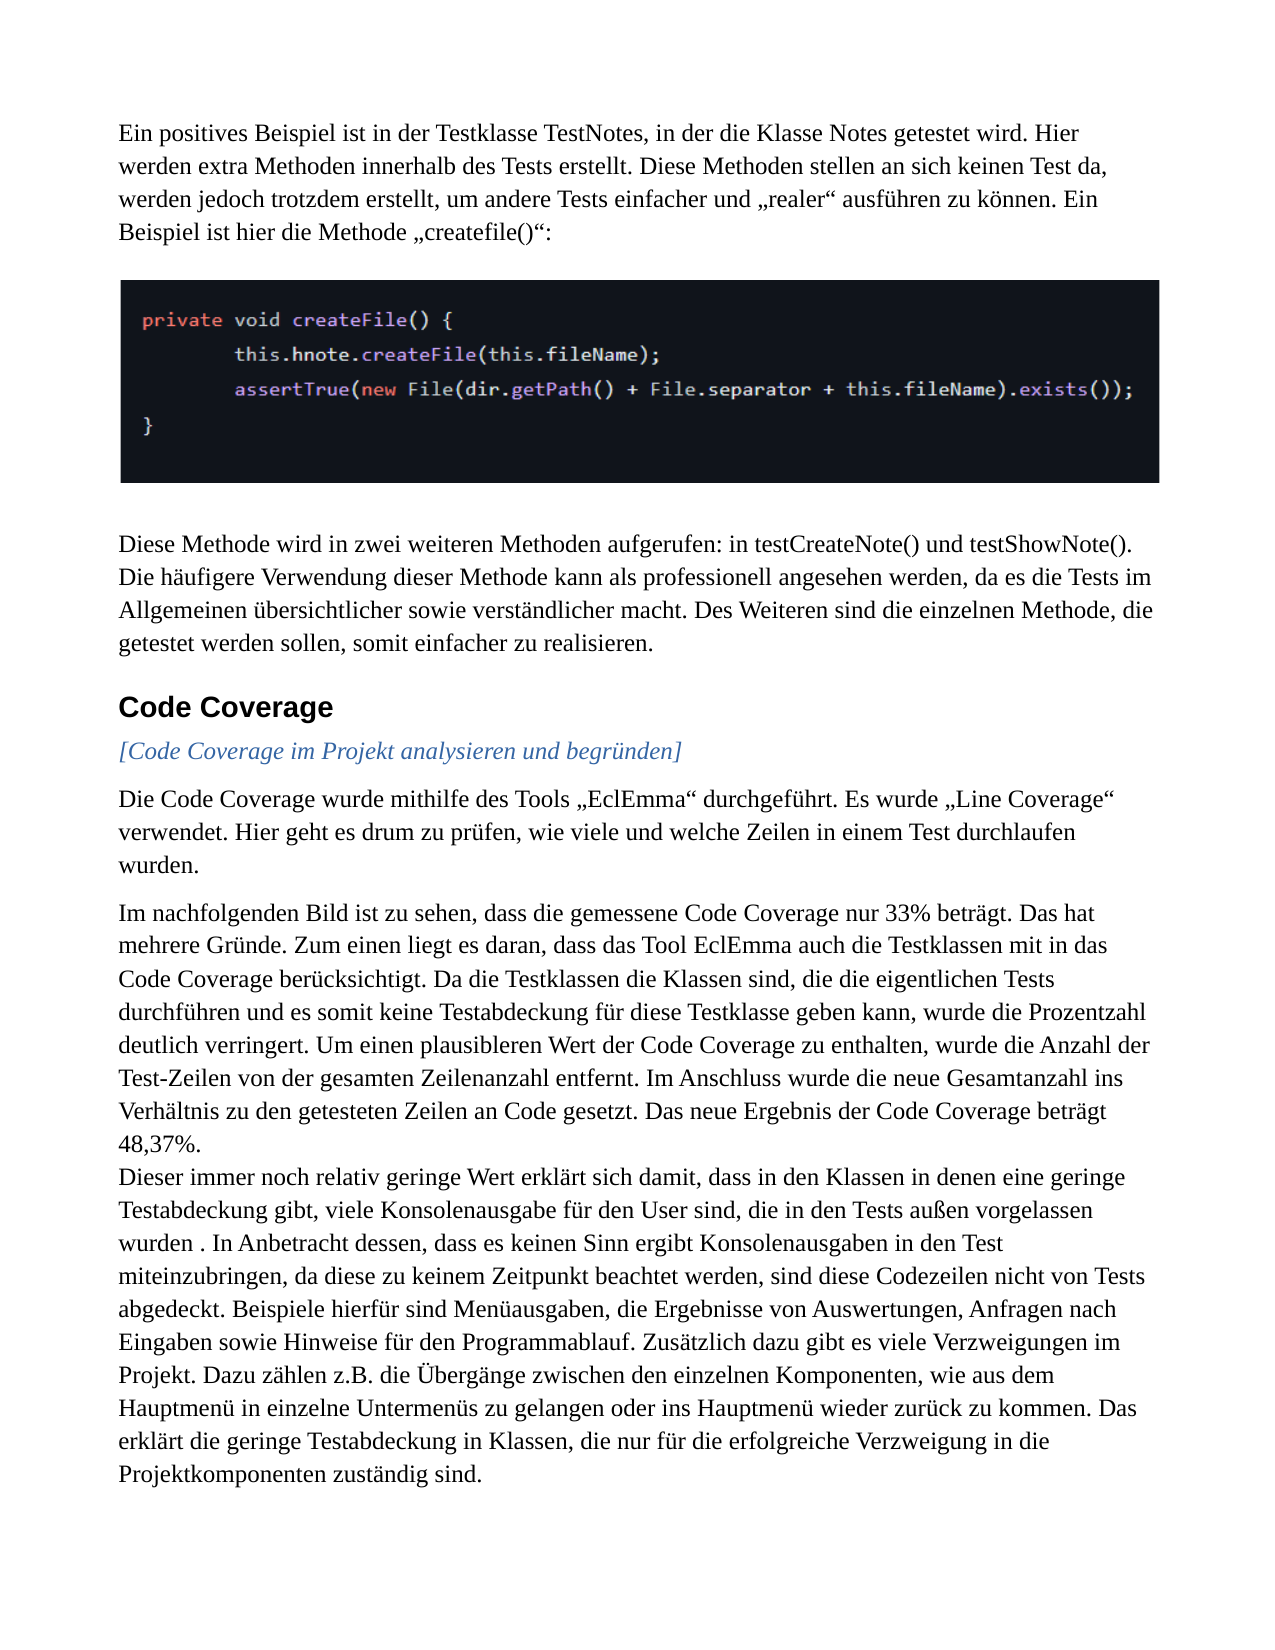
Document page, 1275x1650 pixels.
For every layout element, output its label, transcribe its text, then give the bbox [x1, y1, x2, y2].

text Die Code Coverage wurde mithilfe des Tools „EclEmma“ durchgeführt. Es wurde „Line Coverage“ verwendet. Hier geht es drum zu prüfen, wie viele und welche Zeilen in einem Test durchlaufen wurden. [118, 784, 1157, 879]
text Im nachfolgenden Bild ist zu sehen, dass die gemessene Code Coverage nur 33% beträgt. Das hat mehrere Gründe. Zum einen liegt es daran, dass das Tool EclEmma auch die Testklassen mit in das Code Coverage berücksichtigt. Da die Testklassen die Klassen sind, die die eigentlichen Tests durchführen und es somit keine Testabdeckung für diese Testklasse geben kann, wurde die Prozentzahl deutlich verringert. Um einen plausibleren Wert der Code Coverage zu enthalten, wurde die Anzahl der Test-Zeilen von der gesamten Zeilenanzahl entfernt. Im Anschluss wurde die neue Gesamtanzahl ins Verhältnis zu den getesteten Zeilen an Code gesetzt. Das neue Ergebnis der Code Coverage beträgt 48,37%. Dieser immer noch relativ geringe Wert erklärt sich damit, dass in den Klassen in denen eine geringe Testabdeckung gibt, viele Konsolenausgabe für den User sind, die in den Tests außen vorgelassen wurden . In Anbetracht dessen, dass es keinen Sinn ergibt Konsolenausgaben in den Test miteinzubringen, da diese zu keinem Zeitpunkt beachtet werden, sind diese Codezeilen nicht von Tests abgedeckt. Beispiele hierfür sind Menüausgaben, die Ergebnisse von Auswertungen, Anfragen nach Eingaben sowie Hinweise für den Programmablauf. Zusätzlich dazu gibt es viele Verzweigungen im Projekt. Dazu zählen z.B. die Übergänge zwischen den einzelnen Komponenten, wie aus dem Hauptmenü in einzelne Untermenüs zu gelangen oder ins Hauptmenü wieder zurück zu kommen. Das erklärt die geringe Testabdeckung in Klassen, die nur für die erfolgreiche Verzweigung in die Projektkomponenten zuständig sind. [118, 898, 1157, 1488]
picture [120, 280, 1160, 483]
text [Code Coverage im Projekt analysieren und begründen] [118, 736, 1157, 765]
text Diese Methode wird in zwei weiteren Methoden aufgerufen: in testCreateNote() und testShowNote(). Die häufigere Verwendung dieser Methode kann als professionell angesehen werden, da es die Tests im Allgemeinen übersichtlicher sowie verständlicher macht. Des Weiteren sind die einzelnen Methode, die getestet werden sollen, somit einfacher zu realisieren. [118, 529, 1157, 657]
text Ein positives Beispiel ist in der Testklasse TestNotes, in der die Klasse Notes getestet wird. Hier werden extra Methoden innerhalb des Tests erstellt. Diese Methoden stellen an sich keinen Test da, werden jedoch trotzdem erstellt, um andere Tests einfacher und „realer“ ausführen zu können. Ein Beispiel ist hier die Methode „createfile()“: [118, 118, 1157, 279]
subtitle Code Coverage [118, 690, 1157, 724]
